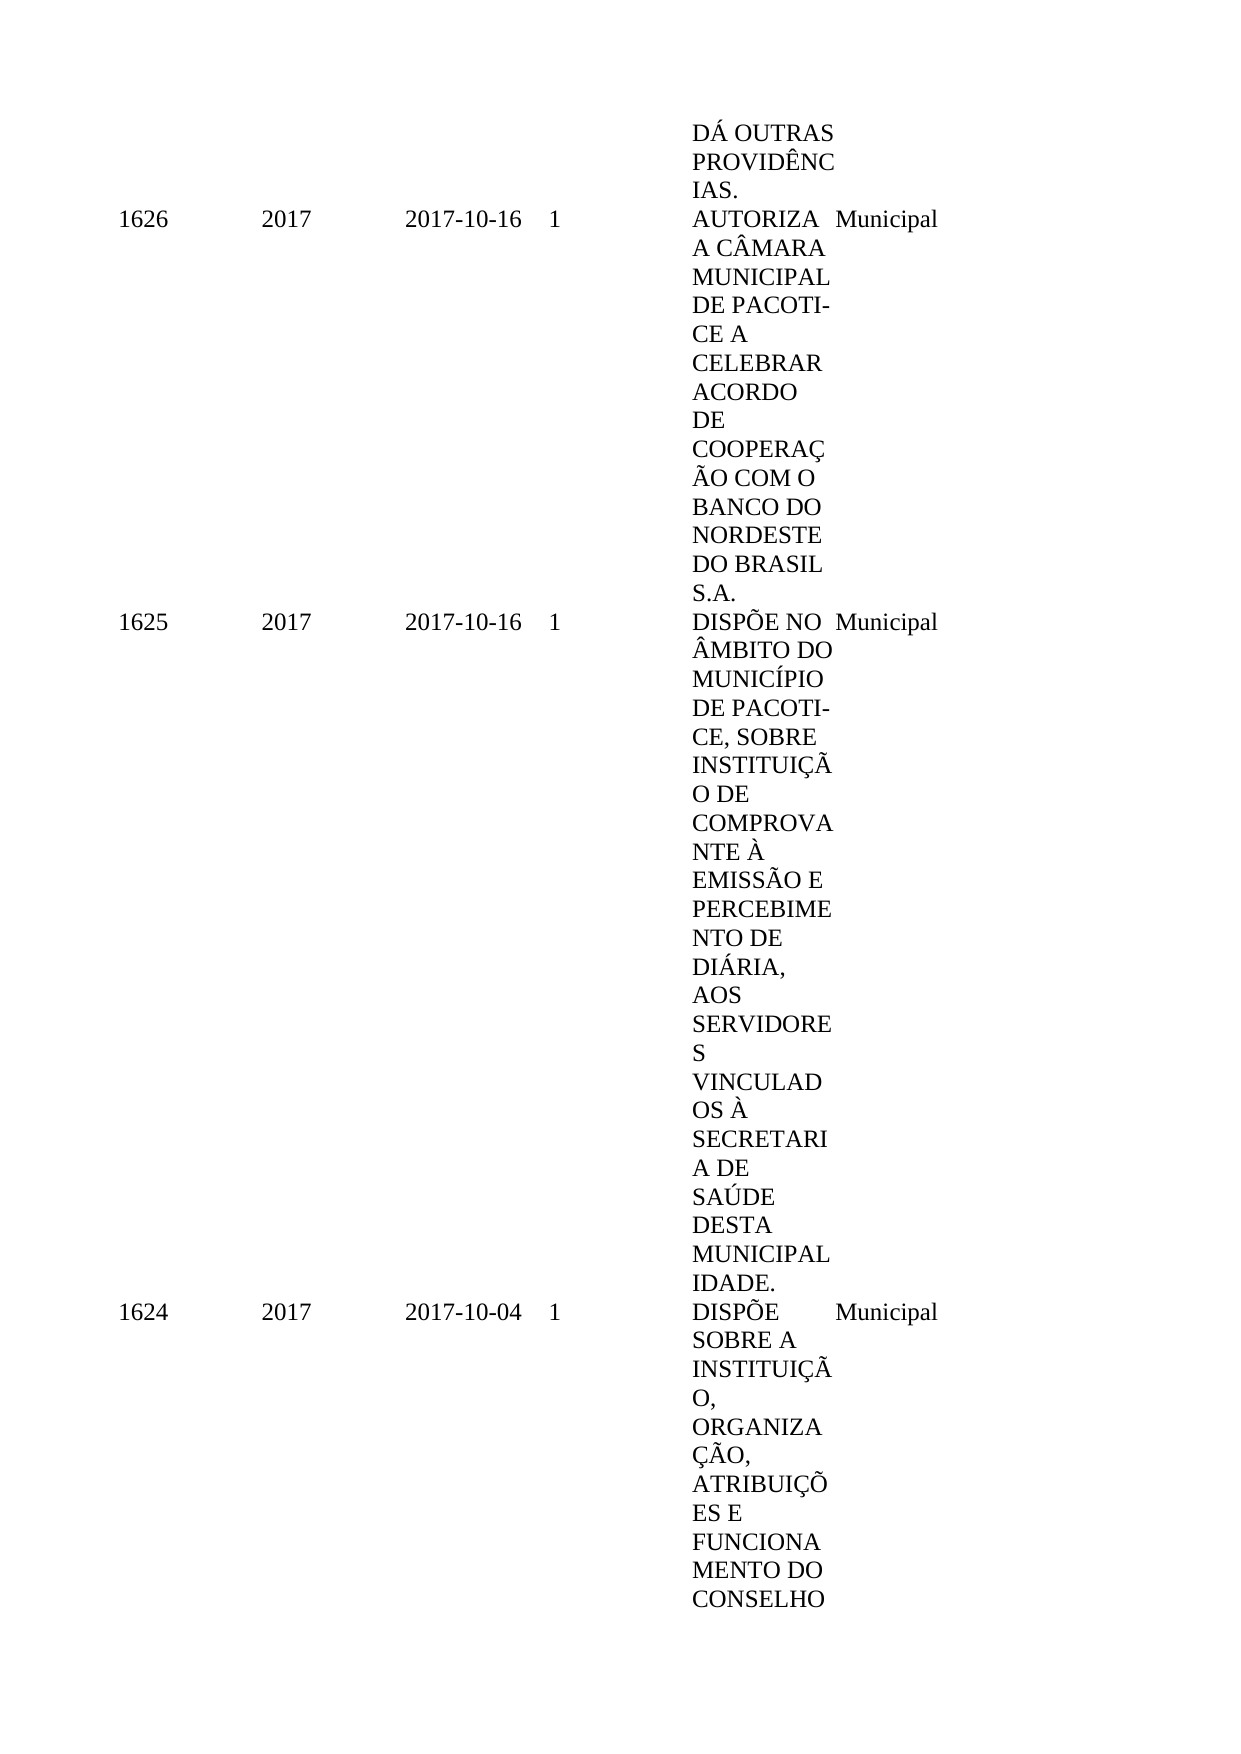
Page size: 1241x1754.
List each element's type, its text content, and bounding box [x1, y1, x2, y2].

table_cell [979, 1297, 1122, 1613]
table_cell 2017-10-04 [405, 1297, 548, 1613]
table_cell Municipal [835, 204, 979, 607]
table_cell 1 [548, 607, 692, 1297]
table_cell Municipal [835, 1297, 979, 1613]
table_cell 1626 [118, 204, 261, 607]
table_cell [835, 118, 979, 204]
table_cell [979, 607, 1122, 1297]
table_cell [548, 118, 692, 204]
table_cell 1 [548, 204, 692, 607]
table_cell [979, 204, 1122, 607]
table_cell [261, 118, 405, 204]
table_cell 2017 [261, 607, 405, 1297]
table_cell 1 [548, 1297, 692, 1613]
table_cell DÁ OUTRAS PROVIDÊNCIAS. [692, 118, 835, 204]
table_cell Municipal [835, 607, 979, 1297]
table_cell 2017 [261, 204, 405, 607]
table_cell 2017 [261, 1297, 405, 1613]
table_cell [118, 118, 261, 204]
table_cell [979, 118, 1122, 204]
table_cell AUTORIZA A CÂMARA MUNICIPAL DE PACOTI-CE A CELEBRAR ACORDO DE COOPERAÇÃO COM O BANCO DO NORDESTE DO BRASIL S.A. [692, 204, 835, 607]
table_cell 2017-10-16 [405, 204, 548, 607]
table_cell DISPÕE NO ÂMBITO DO MUNICÍPIO DE PACOTI-CE, SOBRE INSTITUIÇÃO DE COMPROVANTE À EMISSÃO E PERCEBIMENTO DE DIÁRIA, AOS SERVIDORES VINCULADOS À SECRETARIA DE SAÚDE DESTA MUNICIPALIDADE. [692, 607, 835, 1297]
table_cell 1624 [118, 1297, 261, 1613]
table_cell 1625 [118, 607, 261, 1297]
table_cell DISPÕE SOBRE A INSTITUIÇÃO, ORGANIZAÇÃO, ATRIBUIÇÕES E FUNCIONAMENTO DO CONSELHO [692, 1297, 835, 1613]
table_cell 2017-10-16 [405, 607, 548, 1297]
table_cell [405, 118, 548, 204]
